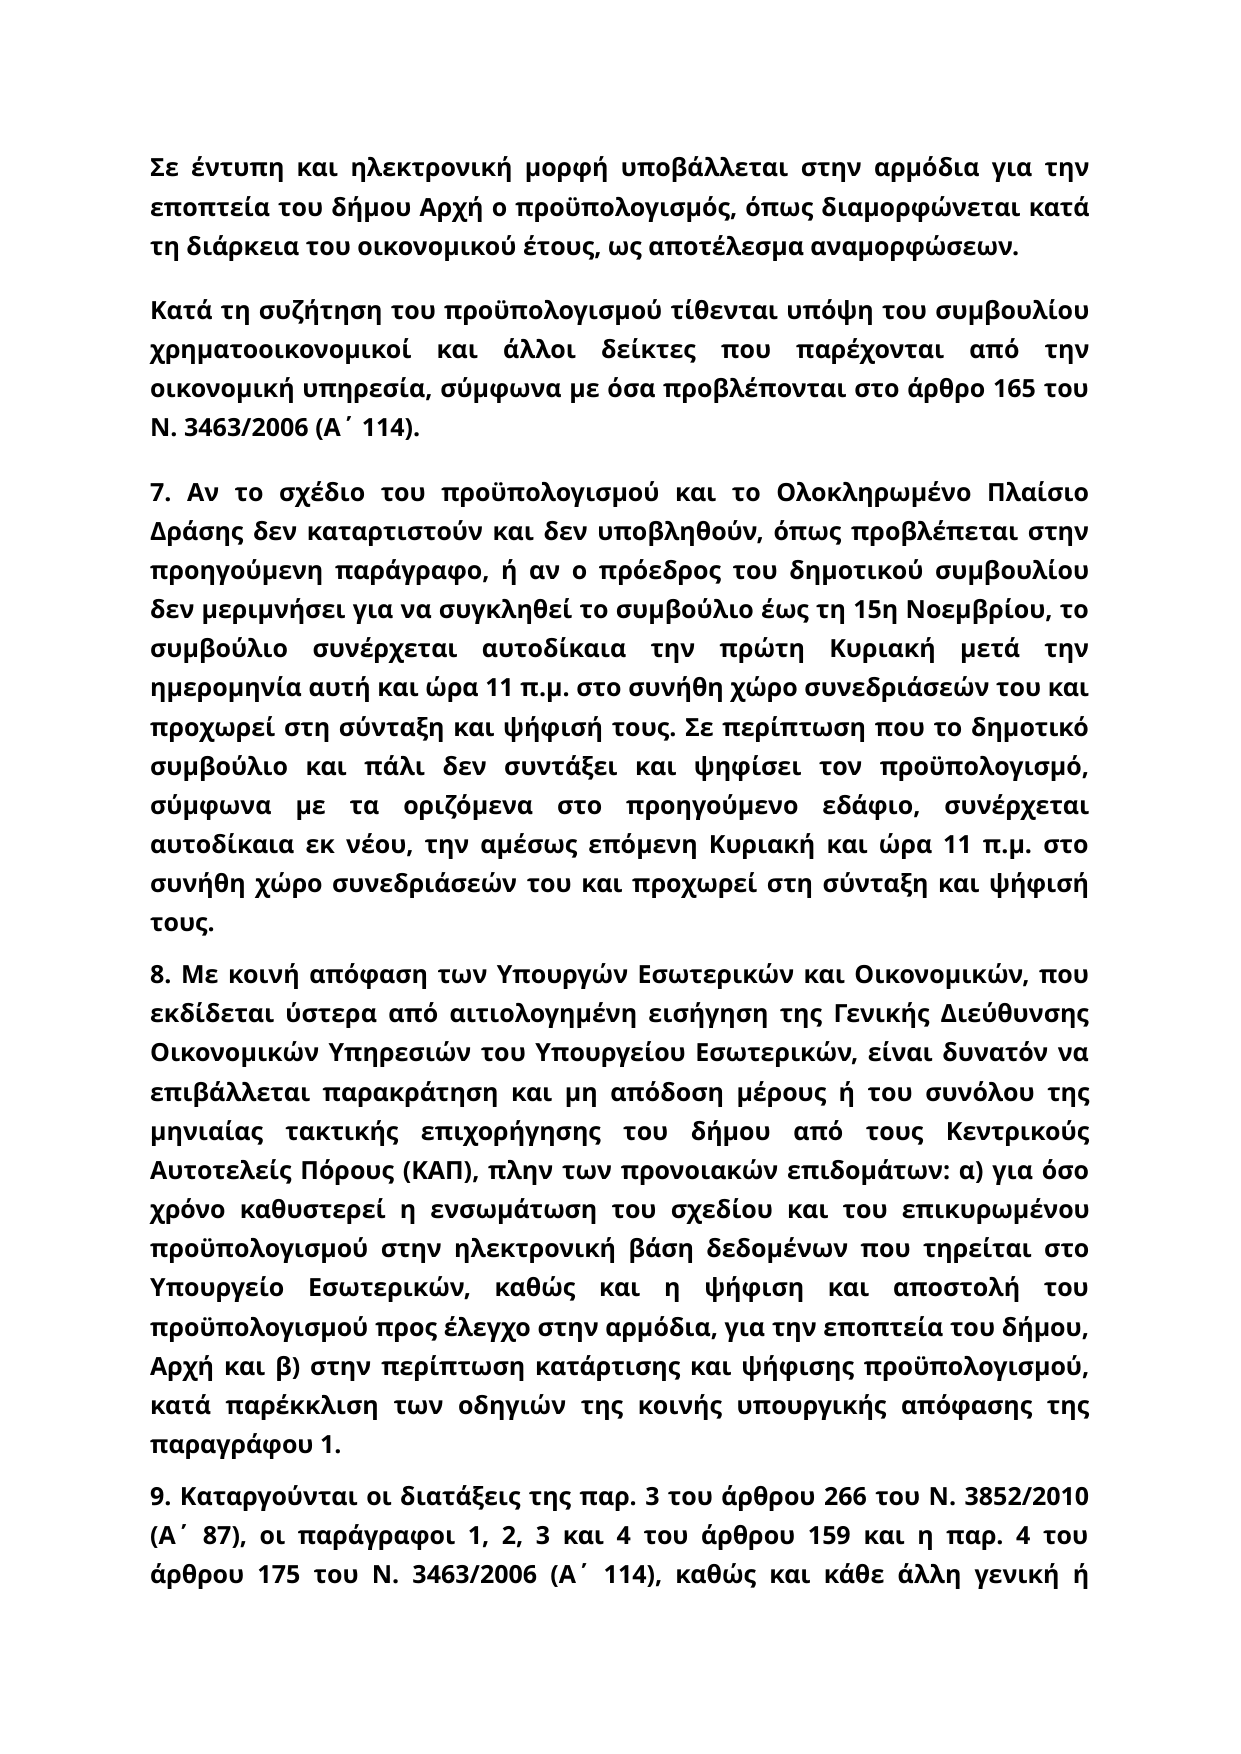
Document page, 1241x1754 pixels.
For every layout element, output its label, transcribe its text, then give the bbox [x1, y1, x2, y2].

text Σε έντυπη και ηλεκτρονική μορφή υποβάλλεται στην αρμόδια για την εποπτεία του δήμου Αρχή ο προϋπολογισμός, όπως διαμορφώνεται κατά τη διάρκεια του οικονομικού έτους, ως αποτέλεσμα αναμορφώσεων. [150, 150, 1090, 262]
text 9. Καταργούνται οι διατάξεις της παρ. 3 του άρθρου 266 του Ν. 3852/2010 (Α΄ 87), οι παράγραφοι 1, 2, 3 και 4 του άρθρου 159 και η παρ. 4 του άρθρου 175 του Ν. 3463/2006 (Α΄ 114), καθώς και κάθε άλλη γενική ή [150, 1478, 1090, 1591]
text 7. Αν το σχέδιο του προϋπολογισμού και το Ολοκληρωμένο Πλαίσιο Δράσης δεν καταρτιστούν και δεν υποβληθούν, όπως προβλέπεται στην προηγούμενη παράγραφο, ή αν ο πρόεδρος του δημοτικού συμβουλίου δεν μεριμνήσει για να συγκληθεί το συμβούλιο έως τη 15η Νοεμβρίου, το συμβούλιο συνέρχεται αυτοδίκαια την πρώτη Κυριακή μετά την ημερομηνία αυτή και ώρα 11 π.μ. στο συνήθη χώρο συνεδριάσεών του και προχωρεί στη σύνταξη και ψήφισή τους. Σε περίπτωση που το δημοτικό συμβούλιο και πάλι δεν συντάξει και ψηφίσει τον προϋπολογισμό, σύμφωνα με τα οριζόμενα στο προηγούμενο εδάφιο, συνέρχεται αυτοδίκαια εκ νέου, την αμέσως επόμενη Κυριακή και ώρα 11 π.μ. στο συνήθη χώρο συνεδριάσεών του και προχωρεί στη σύνταξη και ψήφισή τους. [150, 474, 1090, 939]
text Κατά τη συζήτηση του προϋπολογισμού τίθενται υπόψη του συμβουλίου χρηματοοικονομικοί και άλλοι δείκτες που παρέχονται από την οικονομική υπηρεσία, σύμφωνα με όσα προβλέπονται στο άρθρο 165 του Ν. 3463/2006 (Α΄ 114). [150, 292, 1090, 444]
text 8. Με κοινή απόφαση των Υπουργών Εσωτερικών και Οικονομικών, που εκδίδεται ύστερα από αιτιολογημένη εισήγηση της Γενικής Διεύθυνσης Οικονομικών Υπηρεσιών του Υπουργείου Εσωτερικών, είναι δυνατόν να επιβάλλεται παρακράτηση και μη απόδοση μέρους ή του συνόλου της μηνιαίας τακτικής επιχορήγησης του δήμου από τους Κεντρικούς Αυτοτελείς Πόρους (ΚΑΠ), πλην των προνοιακών επιδομάτων: α) για όσο χρόνο καθυστερεί η ενσωμάτωση του σχεδίου και του επικυρωμένου προϋπολογισμού στην ηλεκτρονική βάση δεδομένων που τηρείται στο Υπουργείο Εσωτερικών, καθώς και η ψήφιση και αποστολή του προϋπολογισμού προς έλεγχο στην αρμόδια, για την εποπτεία του δήμου, Αρχή και β) στην περίπτωση κατάρτισης και ψήφισης προϋπολογισμού, κατά παρέκκλιση των οδηγιών της κοινής υπουργικής απόφασης της παραγράφου 1. [150, 957, 1090, 1461]
